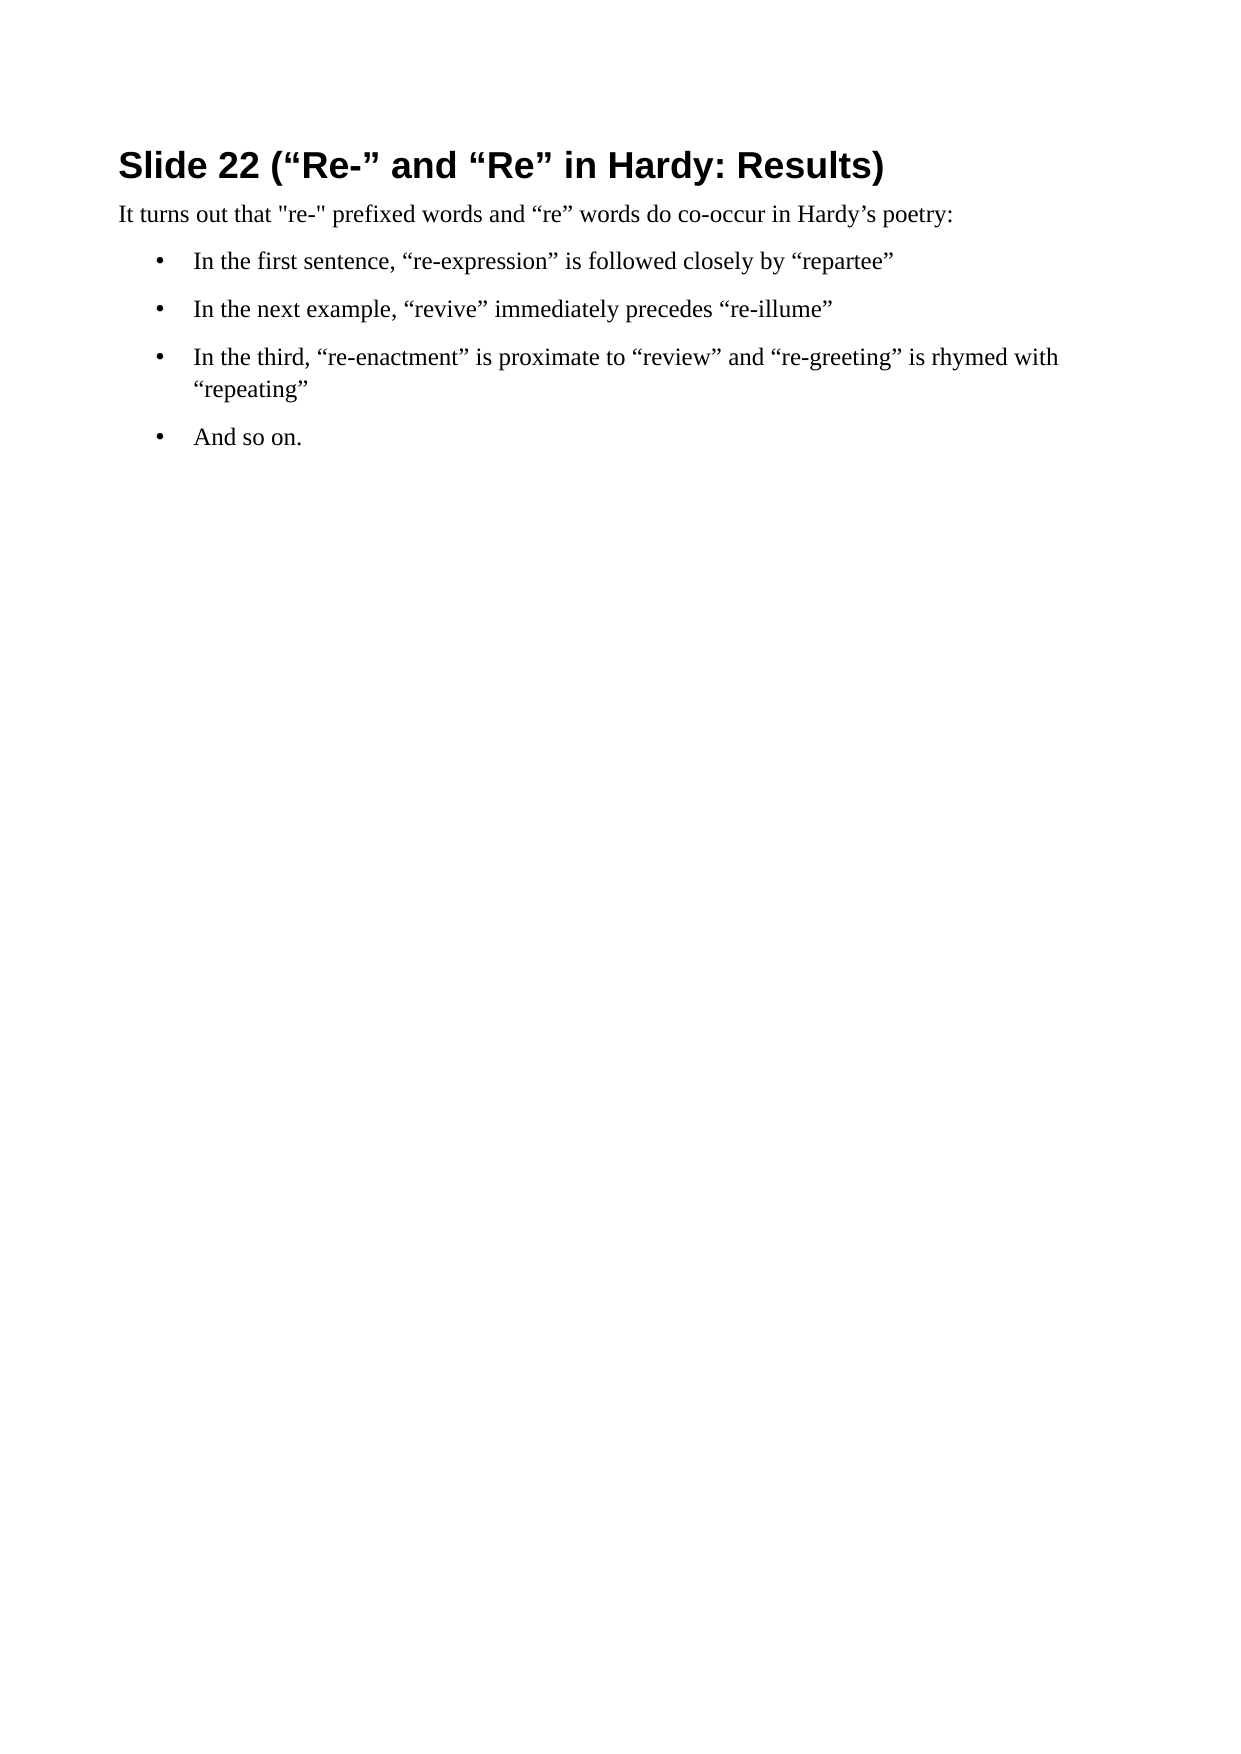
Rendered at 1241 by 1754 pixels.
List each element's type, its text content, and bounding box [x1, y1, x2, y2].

list And so on. [156, 422, 1122, 451]
list In the first sentence, “re-expression” is followed closely by “repartee” [156, 246, 1122, 275]
list In the third, “re-enactment” is proximate to “review” and “re-greeting” is rhymed with “repeating” [156, 342, 1122, 403]
subtitle Slide 22 (“Re-” and “Re” in Hardy: Results) [118, 143, 1122, 186]
list In the next example, “revive” immediately precedes “re-illume” [156, 294, 1122, 323]
text It turns out that "re-" prefixed words and “re” words do co-occur in Hardy’s poetry: [118, 199, 1122, 227]
